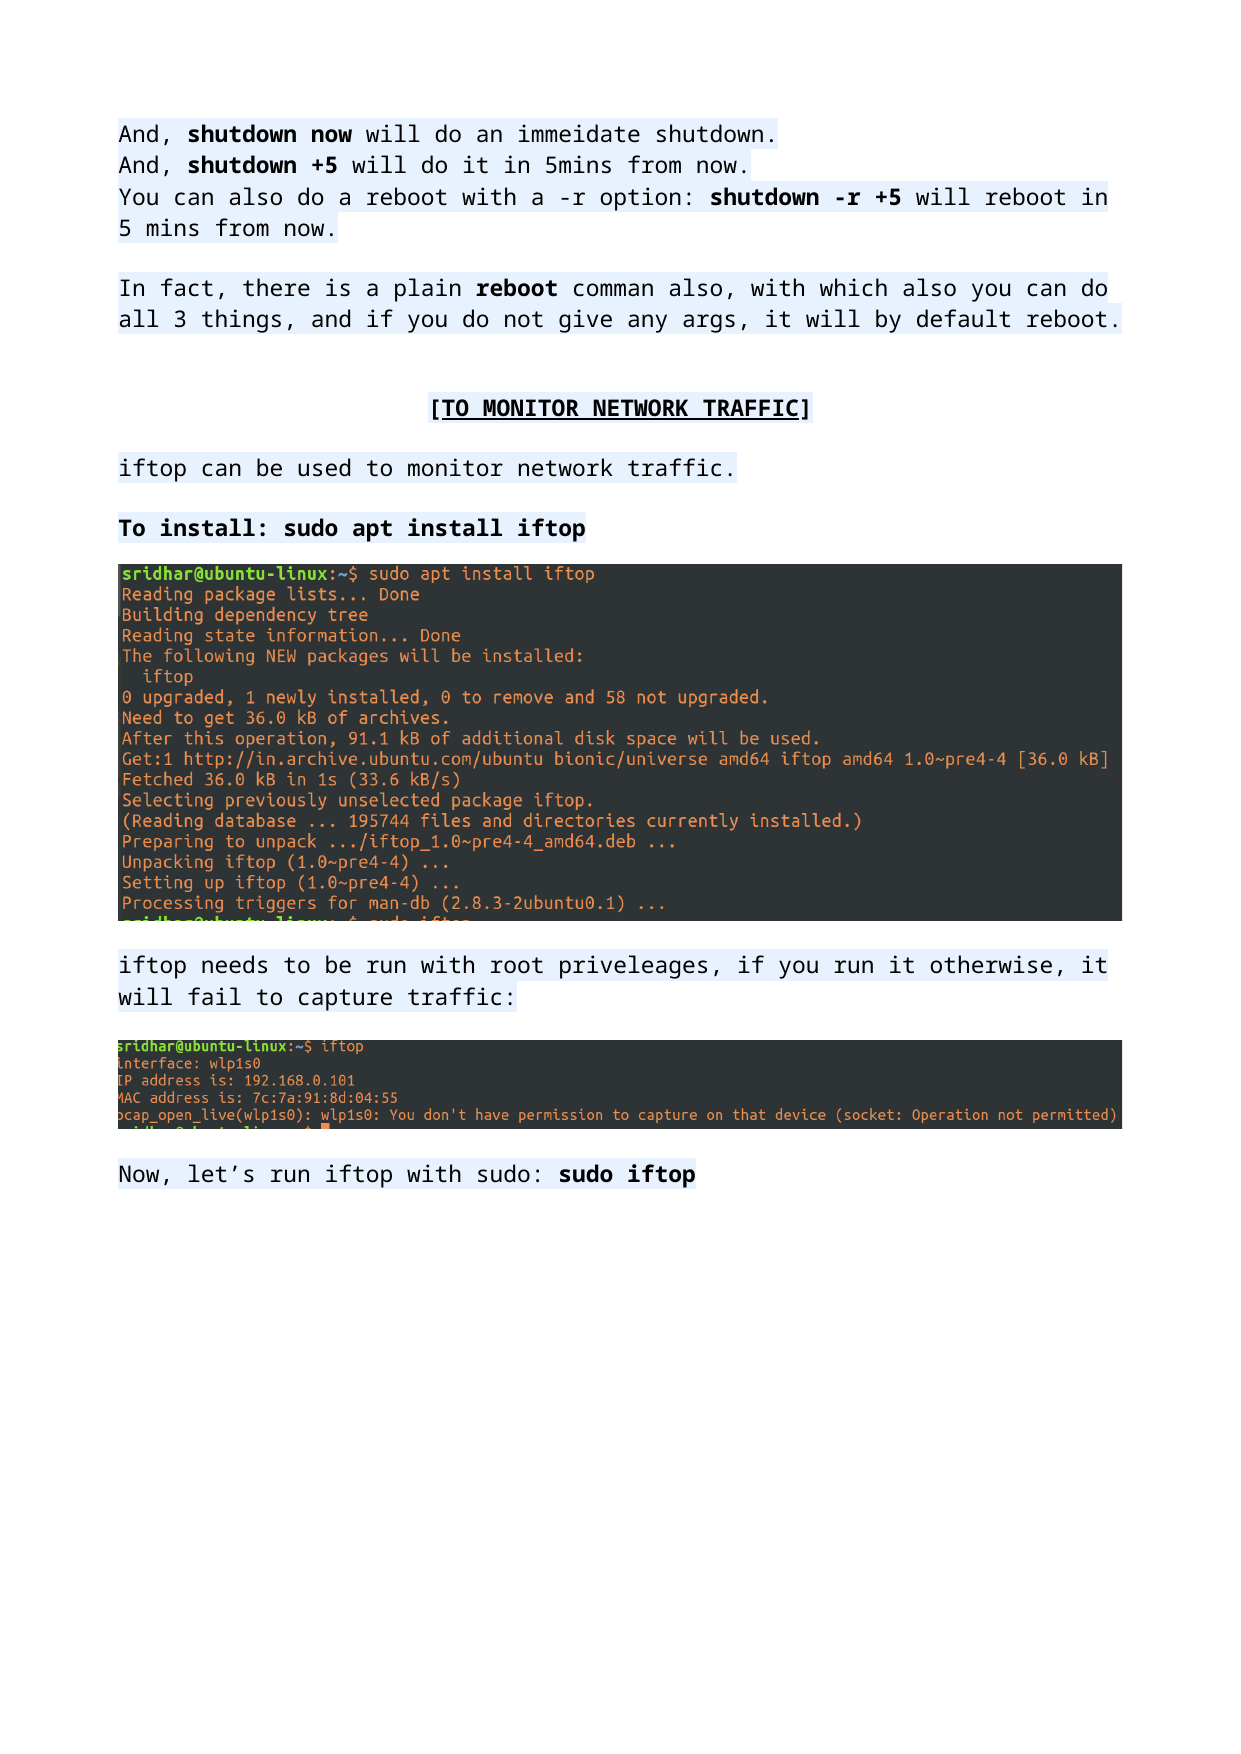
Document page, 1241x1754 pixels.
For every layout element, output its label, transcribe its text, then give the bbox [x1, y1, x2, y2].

text In fact, there is a plain reboot comman also, with which also you can do all 3 things, and if you do not give any args, it will by default reboot. [118, 272, 1122, 334]
picture [118, 564, 1123, 921]
text You can also do a reboot with a -r option: shutdown -r +5 will reboot in 5 mins from now. [118, 181, 1122, 243]
text And, shutdown +5 will do it in 5mins from now. [118, 149, 1122, 181]
text iftop needs to be run with root priveleages, if you run it otherwise, it will fail to capture traffic: [118, 949, 1122, 1012]
text To install: sudo apt install iftop [118, 512, 1122, 543]
picture [118, 1040, 1123, 1129]
text [TO MONITOR NETWORK TRAFFIC] [118, 392, 1122, 423]
text iftop can be used to monitor network traffic. [118, 452, 1122, 483]
text And, shutdown now will do an immeidate shutdown. [118, 118, 1122, 149]
text Now, let’s run iftop with sudo: sudo iftop [118, 1158, 1122, 1189]
